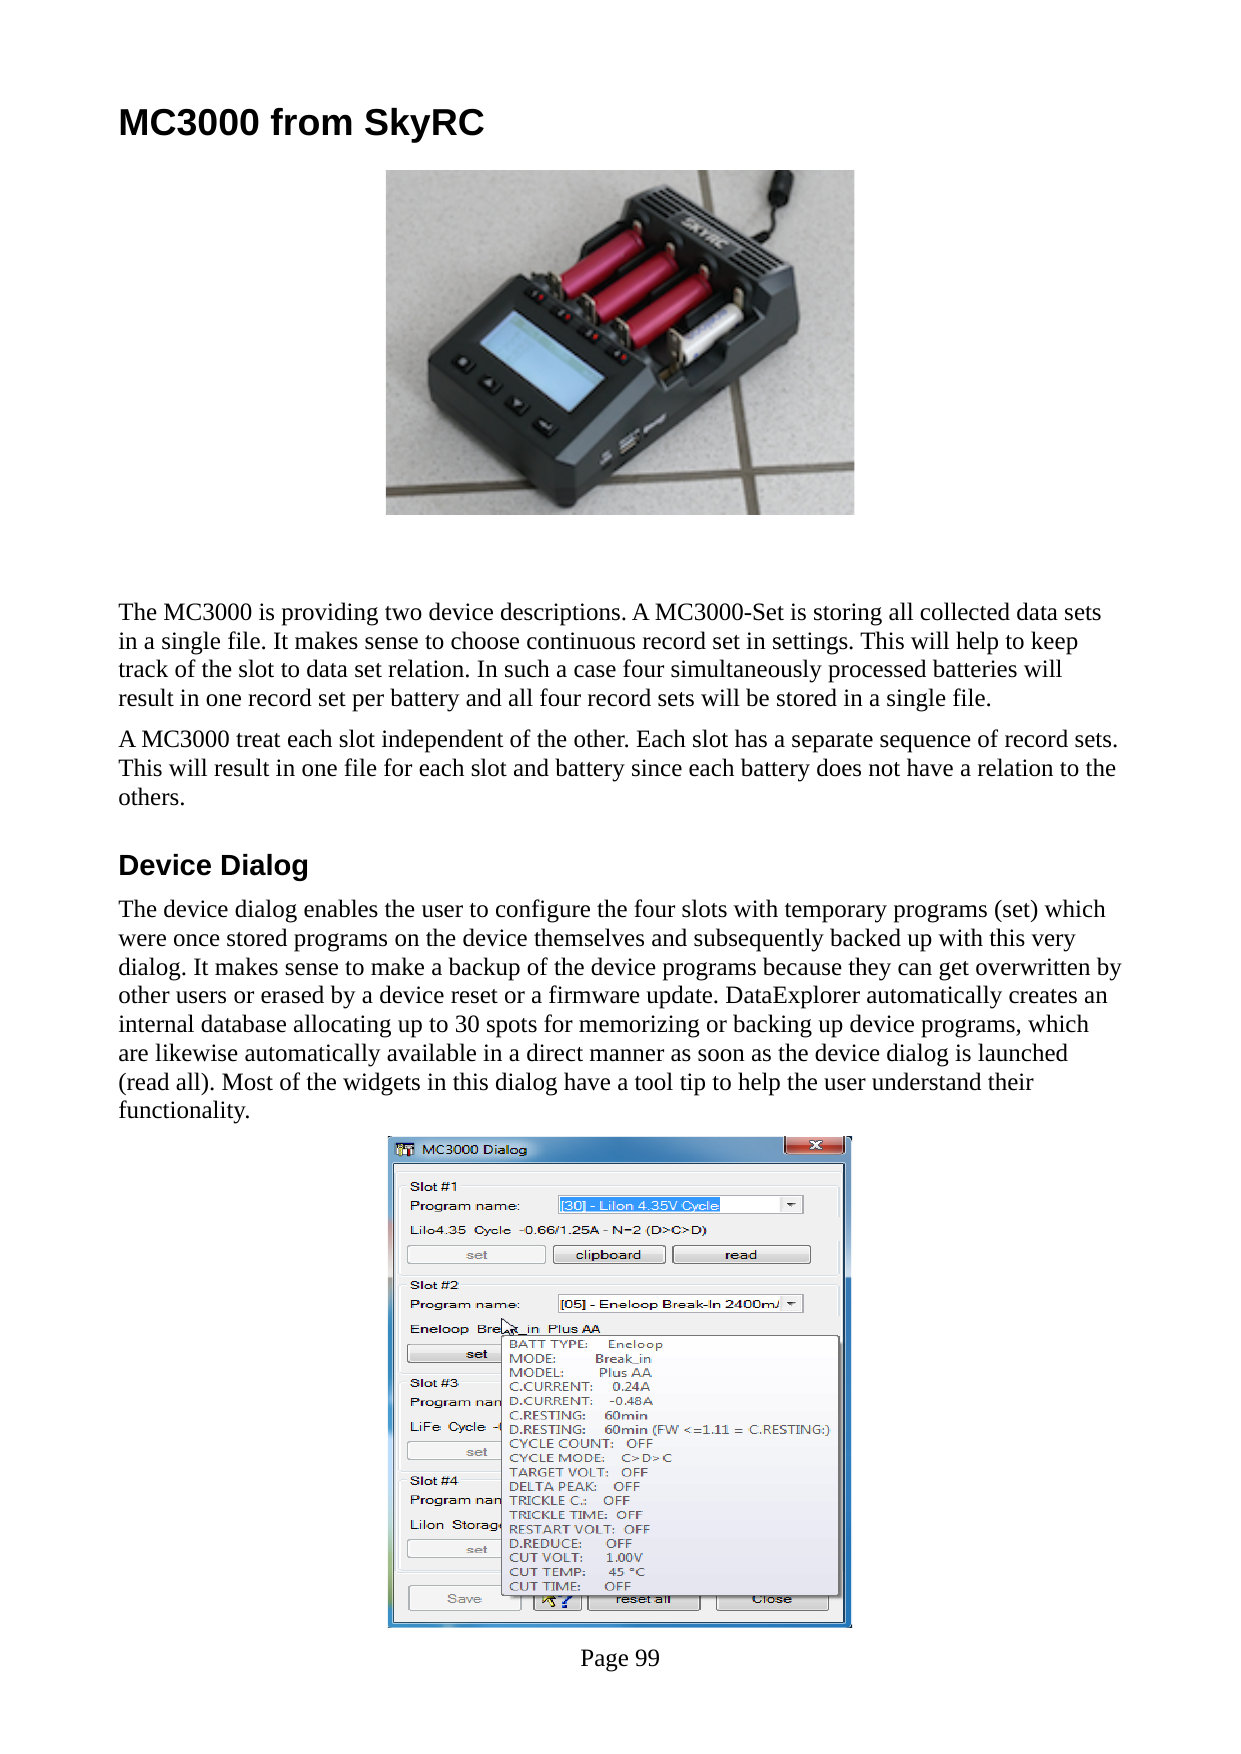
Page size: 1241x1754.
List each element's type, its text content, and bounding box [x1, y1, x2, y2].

text The device dialog enables the user to configure the four slots with temporary programs (set) which were once stored programs on the device themselves and subsequently backed up with this very dialog. It makes sense to make a backup of the device programs because they can get overwritten by other users or erased by a device reset or a firmware update. DataExplorer automatically creates an internal database allocating up to 30 spots for memorizing or backing up device programs, which are likewise automatically available in a direct manner as soon as the device dialog is launched (read all). Most of the widgets in this dialog have a tool tip to help the user understand their functionality. [118, 894, 1122, 1124]
text The MC3000 is providing two device descriptions. A MC3000-Set is storing all collected data sets in a single file. It makes sense to choose continuous record set in settings. This will help to keep track of the slot to data set relation. In such a case four simultaneously processed batteries will result in one record set per battery and all four record sets will be stored in a single file. [118, 597, 1122, 712]
subtitle Device Dialog [118, 848, 1122, 882]
subtitle MC3000 from SkyRC [118, 100, 1122, 143]
text A MC3000 treat each slot independent of the other. Each slot has a separate sequence of record sets. This will result in one file for each slot and battery since each battery does not have a relation to the others. [118, 724, 1122, 811]
